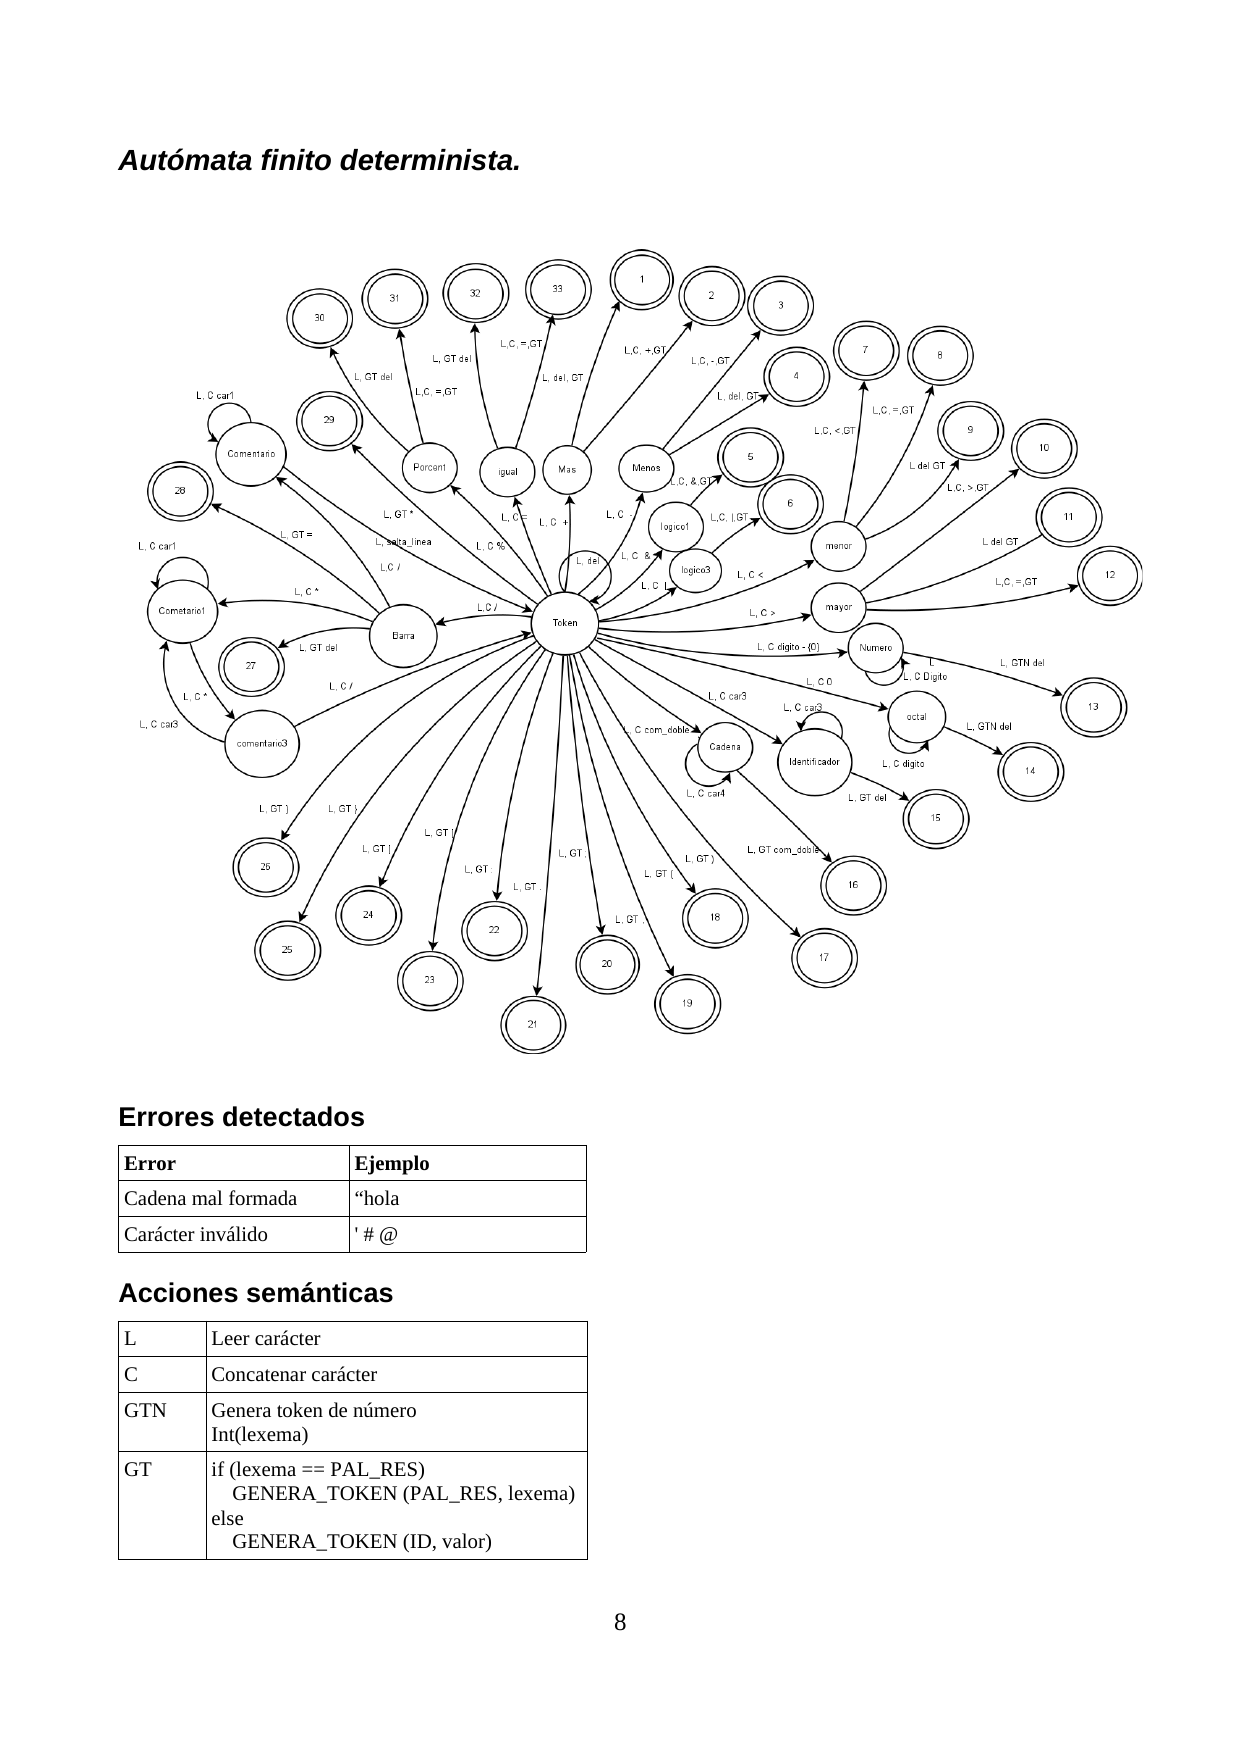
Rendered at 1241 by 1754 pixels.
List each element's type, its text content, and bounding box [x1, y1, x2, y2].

table_cell Carácter inválido [119, 1217, 349, 1252]
table_cell ' # @ [350, 1217, 586, 1252]
table_cell GTN [119, 1393, 206, 1451]
subtitle Errores detectados [118, 1101, 1122, 1132]
picture [138, 249, 1143, 1054]
table_cell Concatenar carácter [207, 1357, 587, 1392]
table_cell if (lexema == PAL_RES) GENERA_TOKEN (PAL_RES, lexema) else GENERA_TOKEN (ID, valor) [207, 1452, 587, 1559]
table_header Leer carácter [207, 1322, 587, 1356]
table_cell Cadena mal formada [119, 1181, 349, 1216]
subtitle Acciones semánticas [118, 1277, 1122, 1308]
table_cell “hola [350, 1181, 586, 1216]
subtitle Autómata finito determinista. [118, 143, 1122, 177]
table_header Ejemplo [350, 1146, 586, 1180]
table_header L [119, 1322, 206, 1356]
table_header Error [119, 1146, 349, 1180]
table_cell GT [119, 1452, 206, 1559]
table_cell C [119, 1357, 206, 1392]
table_cell Genera token de número Int(lexema) [207, 1393, 587, 1451]
